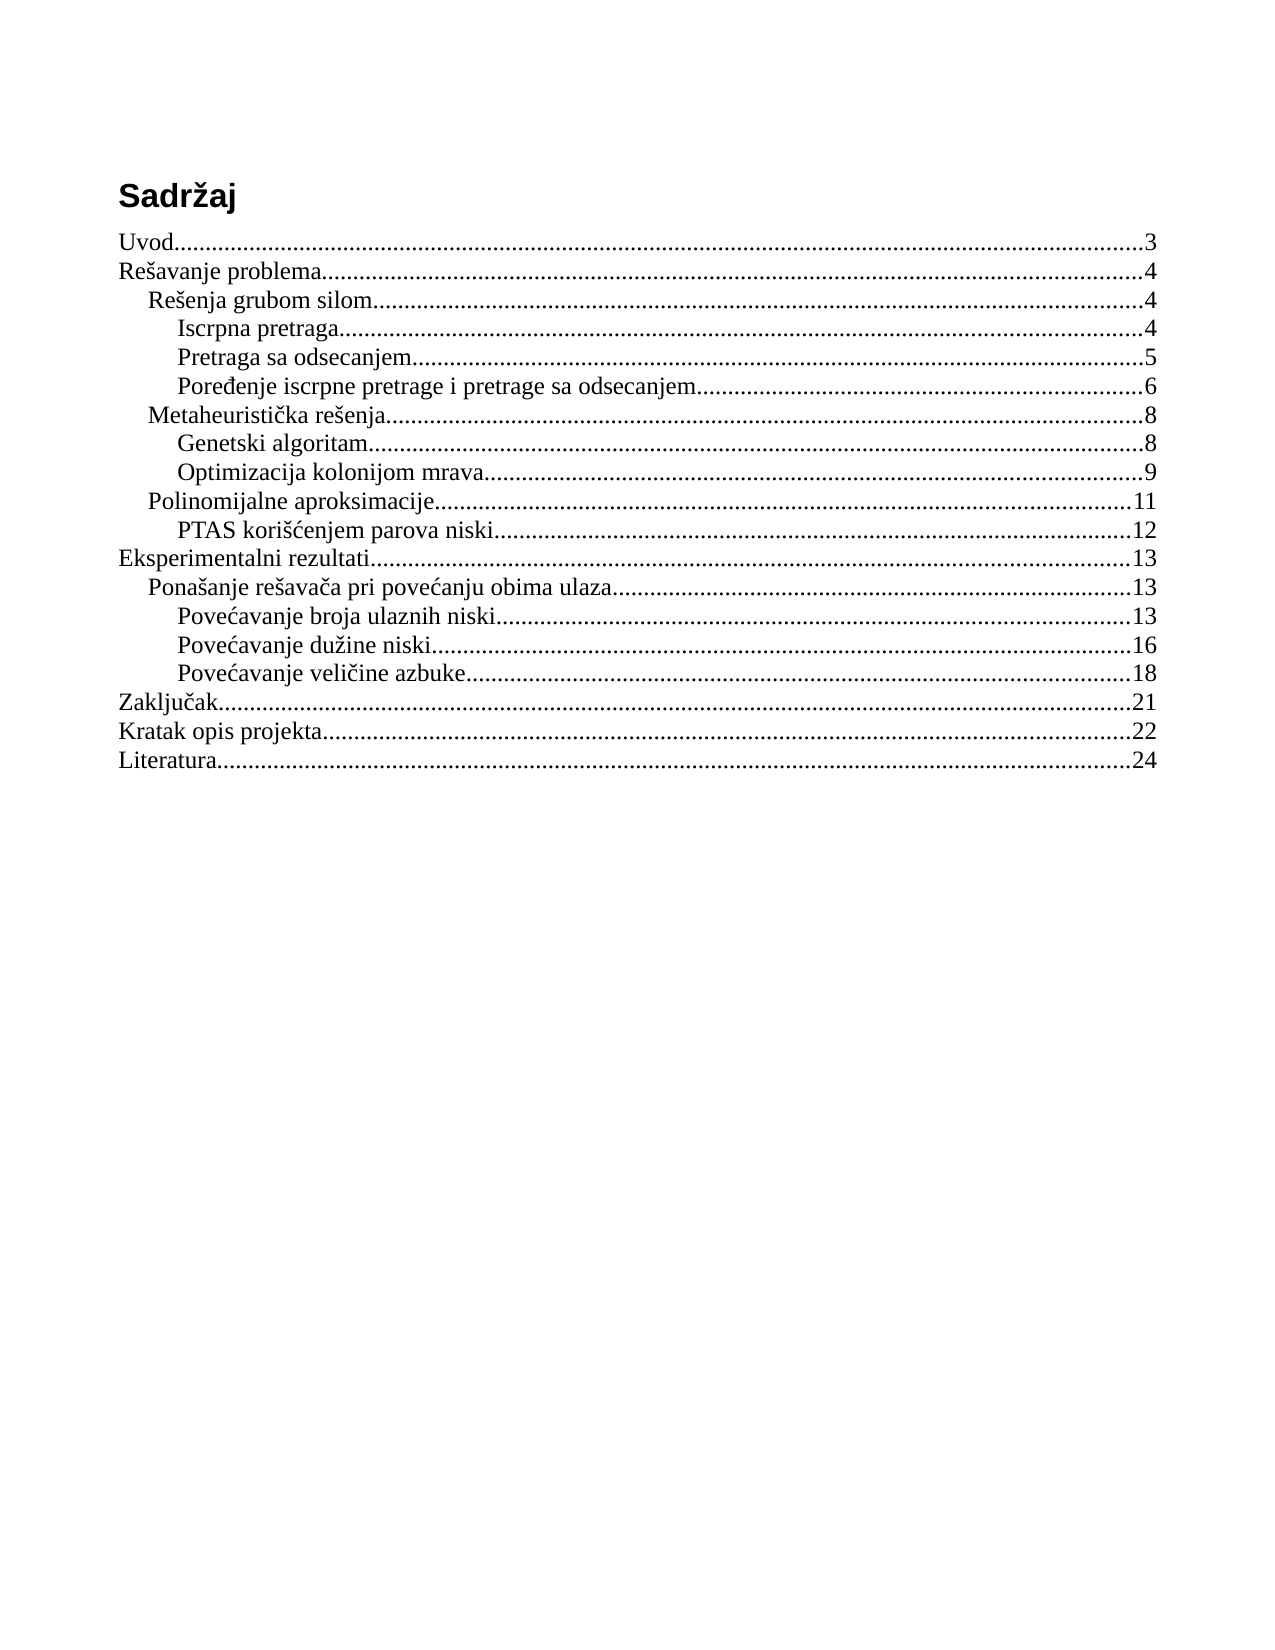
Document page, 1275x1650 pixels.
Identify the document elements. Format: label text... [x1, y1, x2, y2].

text Uvod 3 [118, 227, 1157, 256]
text Polinomijalne aproksimacije 11 [148, 486, 1157, 515]
text Ponašanje rešavača pri povećanju obima ulaza 13 [148, 572, 1157, 601]
text Iscrpna pretraga 4 [177, 313, 1157, 342]
text Kratak opis projekta 22 [118, 716, 1157, 745]
text Literatura 24 [118, 745, 1157, 773]
text Eksperimentalni rezultati 13 [118, 543, 1157, 572]
text Povećavanje dužine niski 16 [177, 630, 1157, 658]
text Povećavanje broja ulaznih niski 13 [177, 601, 1157, 630]
text Optimizacija kolonijom mrava 9 [177, 457, 1157, 486]
text Pretraga sa odsecanjem 5 [177, 342, 1157, 371]
text Poređenje iscrpne pretrage i pretrage sa odsecanjem 6 [177, 371, 1157, 400]
text Povećavanje veličine azbuke 18 [177, 658, 1157, 687]
text Rešenja grubom silom 4 [148, 285, 1157, 313]
text Rešavanje problema 4 [118, 256, 1157, 285]
subtitle Sadržaj [118, 176, 1157, 215]
text Genetski algoritam 8 [177, 428, 1157, 457]
text Metaheuristička rešenja 8 [148, 400, 1157, 428]
text PTAS korišćenjem parova niski 12 [177, 515, 1157, 543]
text Zaključak 21 [118, 687, 1157, 716]
